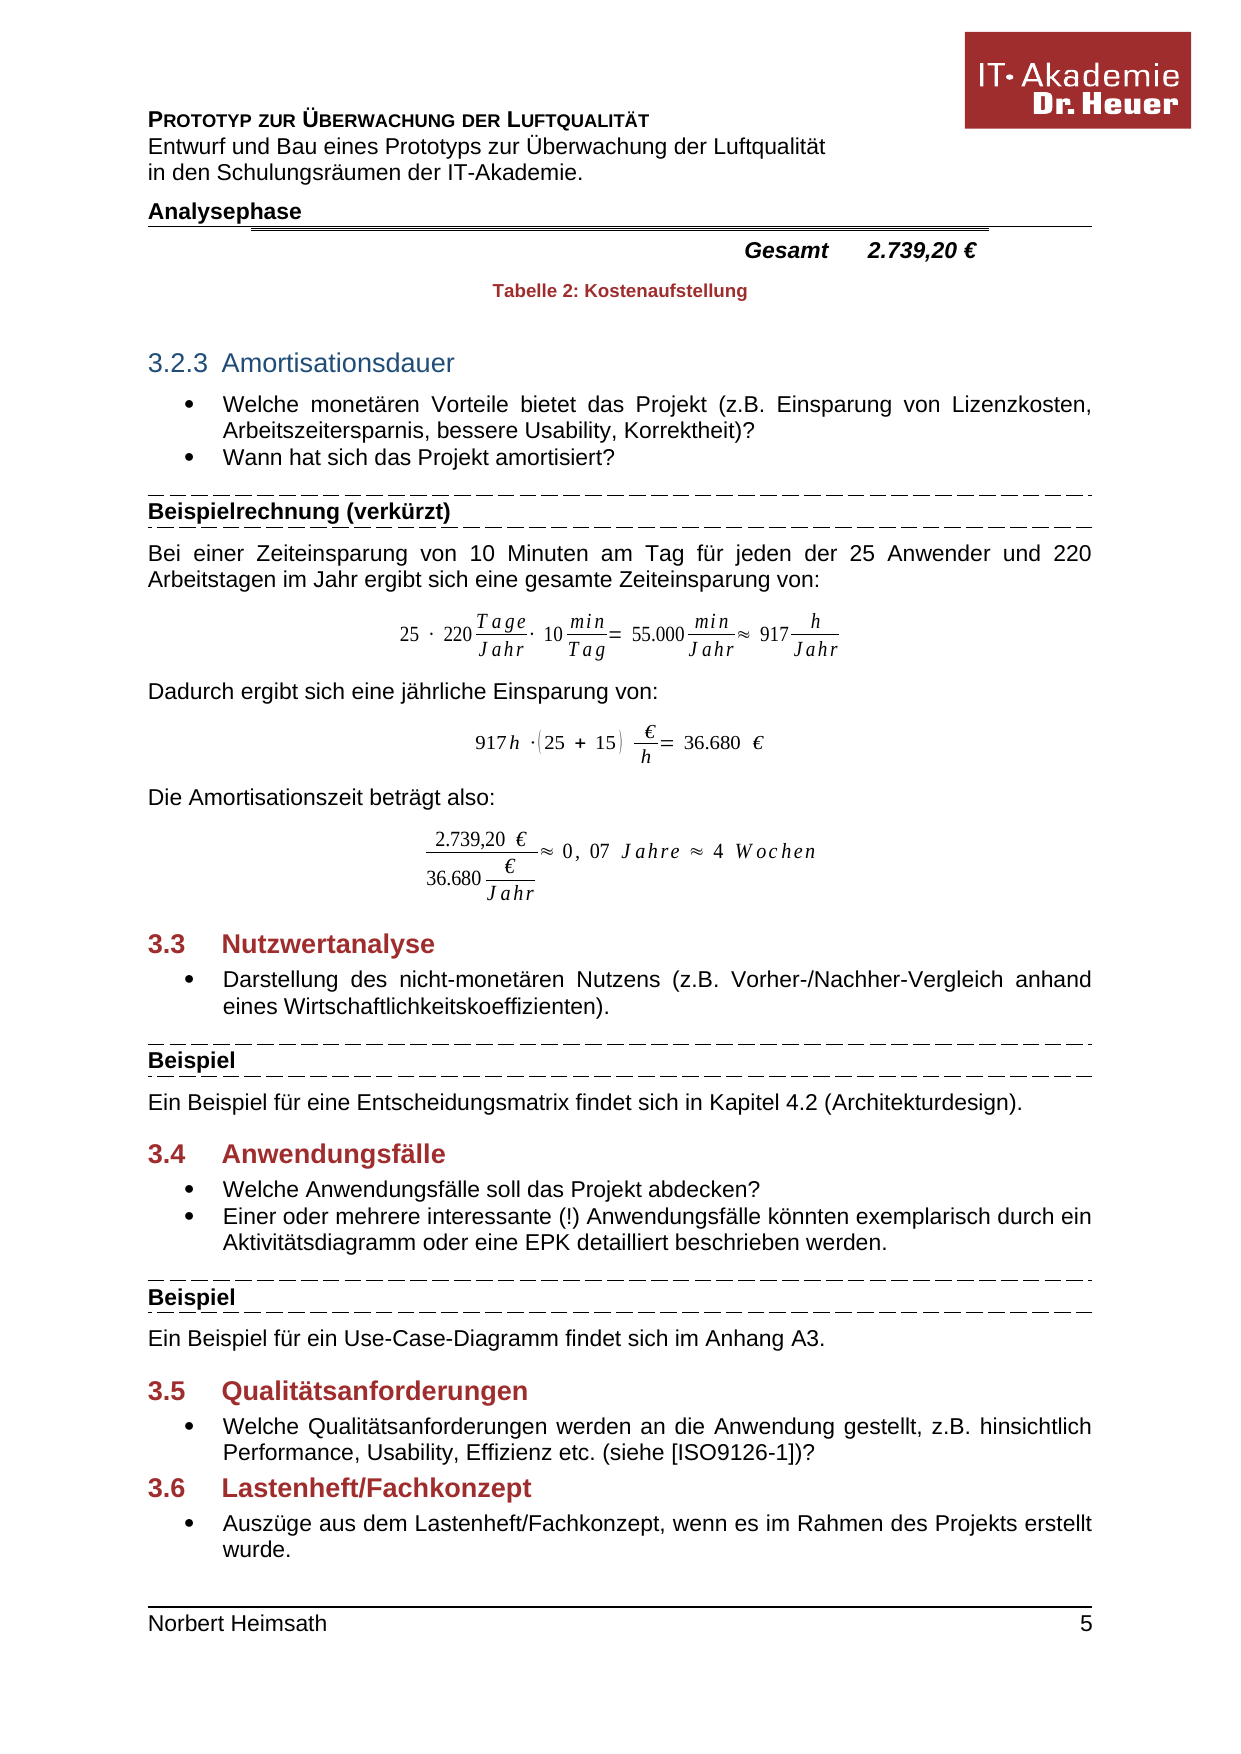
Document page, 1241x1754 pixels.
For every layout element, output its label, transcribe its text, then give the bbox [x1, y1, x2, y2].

text Bei einer Zeiteinsparung von 10 Minuten am Tag für jeden der 25 Anwender und 220 Arbeitstagen im Jahr ergibt sich eine gesamte Zeiteinsparung von: [148, 540, 1092, 593]
list Darstellung des nicht-monetären Nutzens (z.B. Vorher-/Nachher-Vergleich anhand eines Wirtschaftlichkeitskoeffizienten). [185, 966, 1092, 1019]
table_cell Gesamt [561, 231, 842, 280]
list Wann hat sich das Projekt amortisiert? [185, 444, 1092, 470]
subtitle Anwendungsfälle [148, 1138, 1092, 1170]
text Beispiel [148, 1044, 1092, 1077]
table_cell [251, 231, 487, 280]
list Welche Anwendungsfälle soll das Projekt abdecken? [185, 1176, 1092, 1203]
list Auszüge aus dem Lastenheft/Fachkonzept, wenn es im Rahmen des Projekts erstellt wurde. [185, 1509, 1092, 1562]
text Dadurch ergibt sich eine jährliche Einsparung von: [148, 678, 1092, 704]
subtitle Nutzwertanalyse [148, 928, 1092, 960]
subtitle Lastenheft/Fachkonzept [148, 1472, 1092, 1503]
list Welche monetären Vorteile bietet das Projekt (z.B. Einsparung von Lizenzkosten, Arbeitszeitersparnis, bessere Usability, Korrektheit)? [185, 391, 1092, 444]
text Beispielrechnung (verkürzt) [148, 495, 1092, 528]
table_cell 2.739,20 € [842, 231, 989, 280]
list Einer oder mehrere interessante (!) Anwendungsfälle könnten exemplarisch durch ein Aktivitätsdiagramm oder eine EPK detailliert beschrieben werden. [185, 1203, 1092, 1255]
text Tabelle 2: Kostenaufstellung [148, 280, 1092, 301]
table_cell [487, 231, 561, 280]
list Welche Qualitätsanforderungen werden an die Anwendung gestellt, z.B. hinsichtlich Performance, Usability, Effizienz etc. (siehe [ISO9126-1])? [185, 1413, 1092, 1465]
text Ein Beispiel für eine Entscheidungsmatrix findet sich in Kapitel 4.2 (Architekturdesign). [148, 1089, 1092, 1115]
text Die Amortisationszeit beträgt also: [148, 784, 1092, 811]
subtitle Amortisationsdauer [148, 347, 1092, 378]
text Beispiel [148, 1280, 1092, 1313]
subtitle Qualitätsanforderungen [148, 1375, 1092, 1406]
text Ein Beispiel für ein Use-Case-Diagramm findet sich im Anhang A3. [148, 1325, 1092, 1352]
